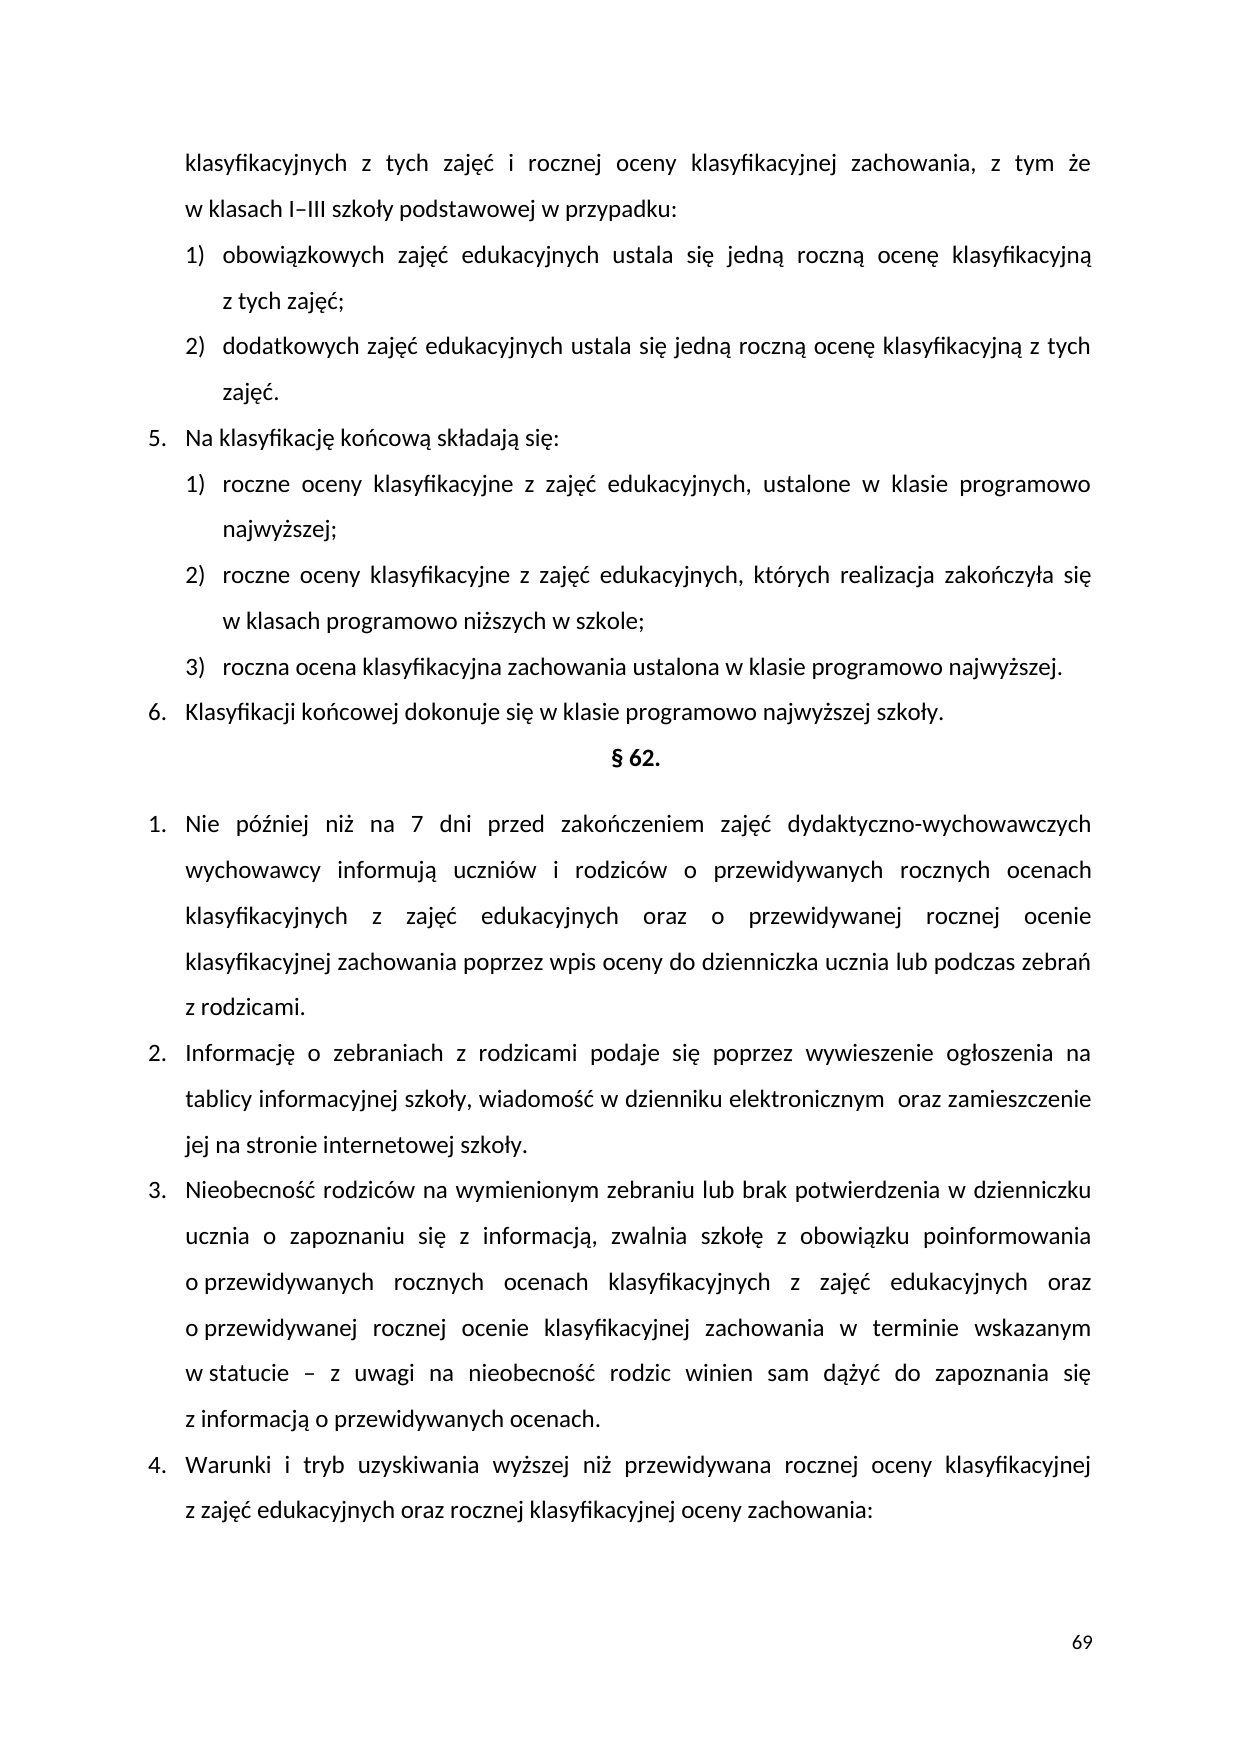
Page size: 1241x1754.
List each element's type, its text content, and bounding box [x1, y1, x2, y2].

list Nie później niż na 7 dni przed zakończeniem zajęć dydaktyczno-wychowawczych wychowawcy informują uczniów i rodziców o przewidywanych rocznych ocenach klasyfikacyjnych z zajęć edukacyjnych oraz o przewidywanej rocznej ocenie klasyfikacyjnej zachowania poprzez wpis oceny do dzienniczka ucznia lub podczas zebrań z rodzicami. [148, 809, 1093, 1022]
list roczne oceny klasyfikacyjne z zajęć edukacyjnych, ustalone w klasie programowo najwyższej; [185, 468, 1093, 544]
list § 62. [185, 742, 1087, 773]
list Klasyfikacji końcowej dokonuje się w klasie programowo najwyższej szkoły. [148, 696, 1093, 727]
list Na klasyfikację końcową składają się: [148, 422, 1093, 452]
list roczne oceny klasyfikacyjne z zajęć edukacyjnych, których realizacja zakończyła się w klasach programowo niższych w szkole; [185, 559, 1093, 635]
list Warunki i tryb uzyskiwania wyższej niż przewidywana rocznej oceny klasyfikacyjnej z zajęć edukacyjnych oraz rocznej klasyfikacyjnej oceny zachowania: [148, 1449, 1093, 1525]
list roczna ocena klasyfikacyjna zachowania ustalona w klasie programowo najwyższej. [185, 651, 1093, 681]
list obowiązkowych zajęć edukacyjnych ustala się jedną roczną ocenę klasyfikacyjną z tych zajęć; [185, 239, 1093, 315]
list dodatkowych zajęć edukacyjnych ustala się jedną roczną ocenę klasyfikacyjną z tych zajęć. [185, 331, 1093, 407]
list klasyfikacyjnych z tych zajęć i rocznej oceny klasyfikacyjnej zachowania, z tym że w klasach I–III szkoły podstawowej w przypadku: [148, 148, 1093, 224]
list Informację o zebraniach z rodzicami podaje się poprzez wywieszenie ogłoszenia na tablicy informacyjnej szkoły, wiadomość w dzienniku elektronicznym oraz zamieszczenie jej na stronie internetowej szkoły. [148, 1037, 1093, 1159]
list Nieobecność rodziców na wymienionym zebraniu lub brak potwierdzenia w dzienniczku ucznia o zapoznaniu się z informacją, zwalnia szkołę z obowiązku poinformowania o przewidywanych rocznych ocenach klasyfikacyjnych z zajęć edukacyjnych oraz o przewidywanej rocznej ocenie klasyfikacyjnej zachowania w terminie wskazanym w statucie – z uwagi na nieobecność rodzic winien sam dążyć do zapoznania się z informacją o przewidywanych ocenach. [148, 1174, 1093, 1434]
